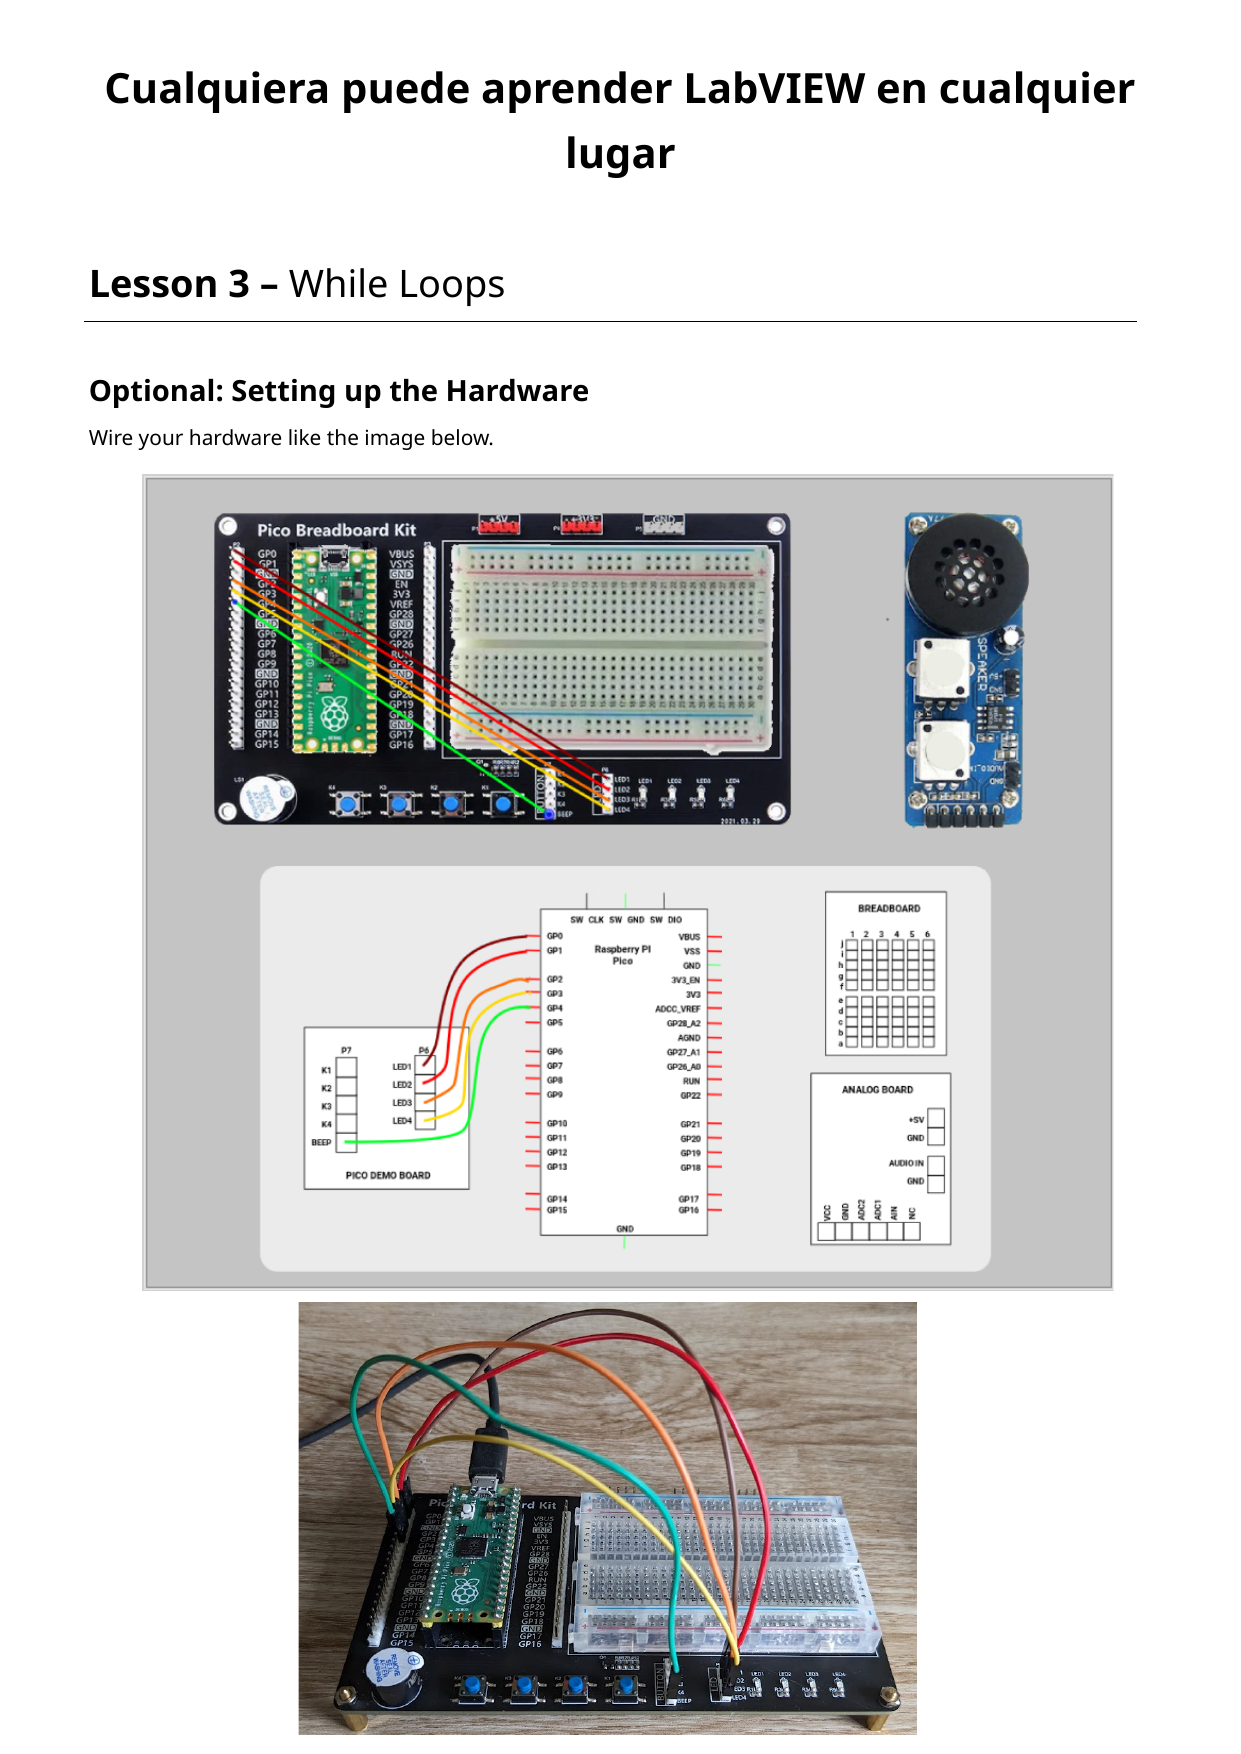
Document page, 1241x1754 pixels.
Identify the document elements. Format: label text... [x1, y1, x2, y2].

text Wire your hardware like the image below. [88, 423, 1152, 451]
subtitle Lesson 3 – While Loops [88, 257, 1152, 309]
picture [142, 474, 1114, 1291]
picture [298, 1302, 917, 1735]
subtitle Optional: Setting up the Hardware [88, 371, 1152, 410]
